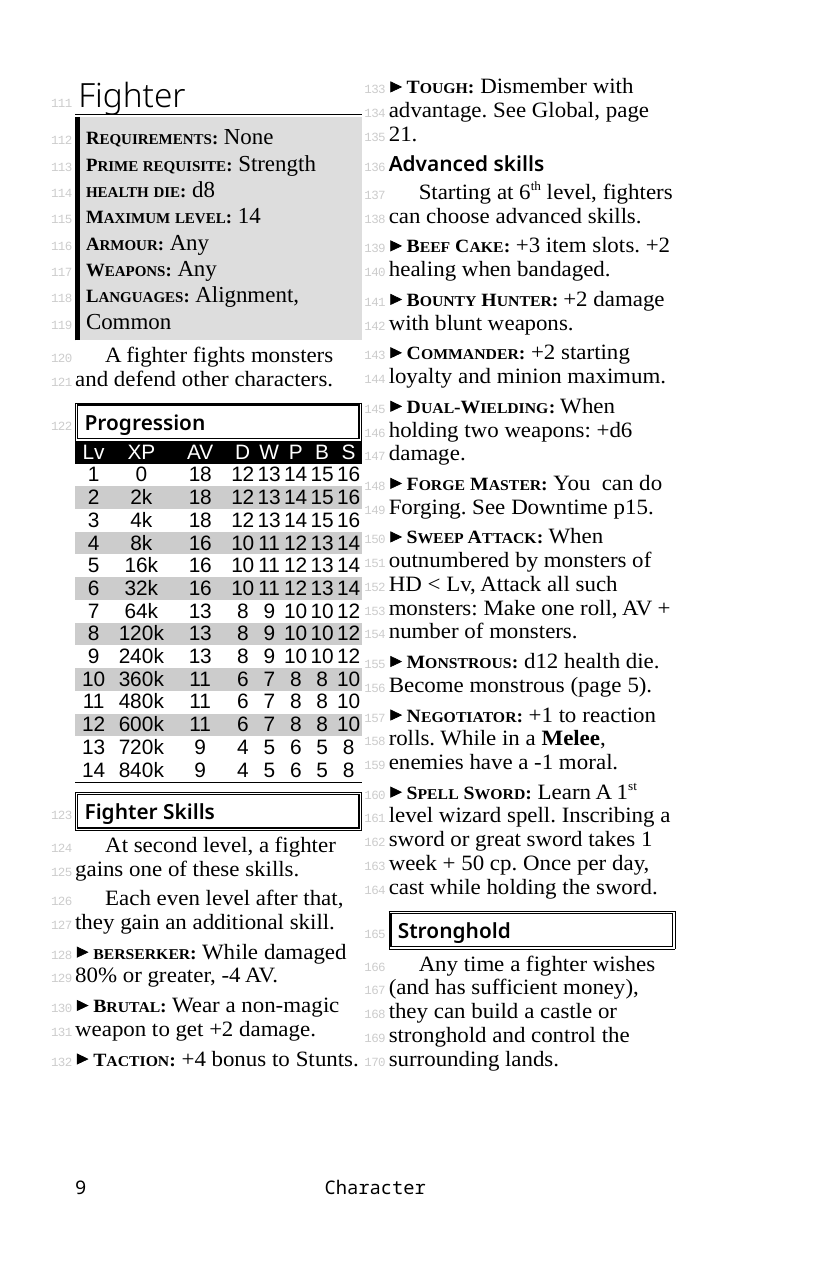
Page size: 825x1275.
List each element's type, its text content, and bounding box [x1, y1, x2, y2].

text Requirements: None [80, 117, 362, 150]
table_cell 8 [229, 645, 256, 668]
table_cell 13 [171, 600, 229, 623]
list Commander: +2 starting loyalty and minion maximum. [388, 341, 675, 388]
table_cell 16 [171, 577, 229, 600]
table_cell 0 [112, 464, 171, 486]
table_cell 10 [309, 600, 335, 623]
list Bounty Hunter: +2 damage with blunt weapons. [388, 287, 675, 335]
table_cell 4 [229, 759, 256, 782]
table_cell 11 [75, 691, 112, 713]
table_header P [282, 442, 309, 464]
text health die: d8 [80, 176, 362, 202]
table_cell 3 [75, 509, 112, 532]
text Armour: Any [80, 229, 362, 255]
list Brutal: Wear a non-magic weapon to get +2 damage. [75, 994, 362, 1041]
table_cell 12 [335, 623, 362, 645]
table_cell 6 [75, 577, 112, 600]
table_cell 7 [256, 714, 282, 736]
table_cell 10 [335, 714, 362, 736]
table_cell 10 [282, 600, 309, 623]
table_cell 14 [335, 577, 362, 600]
table_cell 64k [112, 600, 171, 623]
list Spell Sword: Learn A 1st level wizard spell. Inscribing a sword or great sword takes 1 week + 50 cp. Once per day, cast while holding the sword. [388, 780, 675, 899]
table_cell 16 [171, 532, 229, 554]
table_cell 5 [256, 759, 282, 782]
table_cell 1 [75, 464, 112, 486]
list Sweep Attack: When outnumbered by monsters of HD < Lv, Attack all such monsters: Make one roll, AV + number of monsters. [388, 525, 675, 644]
list Beef Cake: +3 item slots. +2 healing when bandaged. [388, 234, 675, 281]
table_cell 32k [112, 577, 171, 600]
table_cell 16 [335, 464, 362, 486]
table_cell 18 [171, 509, 229, 532]
table_cell 16 [335, 509, 362, 532]
table_cell 18 [171, 464, 229, 486]
table_cell 5 [309, 759, 335, 782]
table_cell 5 [256, 736, 282, 759]
table_cell 360k [112, 668, 171, 691]
subtitle Stronghold [392, 914, 672, 946]
table_cell 15 [309, 464, 335, 486]
table_cell 11 [171, 714, 229, 736]
subtitle Progression [78, 406, 358, 438]
table_cell 13 [171, 645, 229, 668]
table_cell 9 [256, 600, 282, 623]
table_cell 13 [309, 555, 335, 577]
text Any time a fighter wishes (and has sufficient money), they can build a castle or stronghold and control the surrounding lands. [388, 952, 675, 1071]
table_cell 7 [256, 668, 282, 691]
table_cell 15 [309, 486, 335, 509]
table_cell 14 [282, 464, 309, 486]
table_cell 10 [229, 577, 256, 600]
table_cell 12 [335, 600, 362, 623]
table_cell 9 [171, 759, 229, 782]
table_cell 12 [229, 464, 256, 486]
table_header B [309, 442, 335, 464]
table_cell 9 [256, 645, 282, 668]
table_cell 8 [309, 714, 335, 736]
table_cell 11 [171, 691, 229, 713]
table_cell 13 [309, 577, 335, 600]
table_header D [229, 442, 256, 464]
table_cell 8 [335, 736, 362, 759]
table_cell 10 [309, 645, 335, 668]
table_cell 4 [75, 532, 112, 554]
table_cell 10 [309, 623, 335, 645]
table_cell 18 [171, 486, 229, 509]
table_cell 8 [309, 691, 335, 713]
table_cell 4k [112, 509, 171, 532]
table_cell 10 [229, 555, 256, 577]
table_cell 7 [75, 600, 112, 623]
table_cell 12 [282, 577, 309, 600]
table_cell 12 [282, 555, 309, 577]
text Weapons: Any [80, 255, 362, 282]
table_cell 12 [282, 532, 309, 554]
table_cell 13 [309, 532, 335, 554]
table_cell 16 [171, 555, 229, 577]
text A fighter fights monsters and defend other characters. [75, 343, 362, 391]
table_cell 10 [282, 623, 309, 645]
table_cell 8 [309, 668, 335, 691]
table_cell 600k [112, 714, 171, 736]
table_cell 6 [229, 668, 256, 691]
table_cell 9 [75, 645, 112, 668]
table_cell 11 [256, 577, 282, 600]
table_cell 6 [282, 736, 309, 759]
table_cell 120k [112, 623, 171, 645]
table_cell 8 [335, 759, 362, 782]
table_cell 8k [112, 532, 171, 554]
table_cell 840k [112, 759, 171, 782]
table_cell 6 [229, 691, 256, 713]
text Prime requisite: Strength [80, 150, 362, 176]
list berserker: While damaged 80% or greater, -4 AV. [75, 940, 362, 988]
table_cell 10 [282, 645, 309, 668]
table_cell 4 [229, 736, 256, 759]
table_cell 14 [335, 532, 362, 554]
table_cell 10 [335, 691, 362, 713]
table_cell 5 [309, 736, 335, 759]
table_header XP [112, 442, 171, 464]
table_cell 12 [229, 486, 256, 509]
text Each even level after that, they gain an additional skill. [75, 887, 362, 934]
subtitle Advanced skills [388, 149, 675, 178]
table_cell 480k [112, 691, 171, 713]
table_cell 720k [112, 736, 171, 759]
list Dual-Wielding: When holding two weapons: +d6 damage. [388, 394, 675, 466]
table_cell 8 [229, 623, 256, 645]
table_cell 11 [256, 555, 282, 577]
table_cell 14 [282, 486, 309, 509]
table_cell 2 [75, 486, 112, 509]
table_cell 11 [171, 668, 229, 691]
text Maximum level: 14 [80, 202, 362, 229]
table_cell 12 [229, 509, 256, 532]
table_cell 10 [335, 668, 362, 691]
table_cell 11 [256, 532, 282, 554]
table_header W [256, 442, 282, 464]
table_cell 7 [256, 691, 282, 713]
list Forge Master: You can do Forging. See Downtime p15. [388, 472, 675, 519]
table_cell 14 [335, 555, 362, 577]
table_cell 10 [75, 668, 112, 691]
text At second level, a fighter gains one of these skills. [75, 833, 362, 881]
table_header AV [171, 442, 229, 464]
table_cell 13 [256, 486, 282, 509]
table_cell 2k [112, 486, 171, 509]
table_cell 14 [282, 509, 309, 532]
table_cell 15 [309, 509, 335, 532]
table_cell 8 [282, 714, 309, 736]
table_cell 5 [75, 555, 112, 577]
table_cell 14 [75, 759, 112, 782]
table_cell 8 [282, 691, 309, 713]
table_cell 13 [171, 623, 229, 645]
table_cell 6 [229, 714, 256, 736]
list Tough: Dismember with advantage. See Global, page 20. [388, 75, 675, 146]
table_cell 13 [256, 509, 282, 532]
table_cell 13 [75, 736, 112, 759]
text Languages: Alignment, Common [80, 282, 362, 340]
table_cell 9 [256, 623, 282, 645]
table_cell 8 [282, 668, 309, 691]
table_cell 16 [335, 486, 362, 509]
table_header S [335, 442, 362, 464]
list Taction: +4 bonus to Stunts. [75, 1047, 362, 1071]
table_cell 240k [112, 645, 171, 668]
table_cell 9 [171, 736, 229, 759]
list Monstrous: d12 health die. Become monstrous (page 5). [388, 650, 675, 697]
subtitle fighter [75, 75, 362, 114]
table_cell 8 [229, 600, 256, 623]
list Negotiator: +1 to reaction rolls. While in a melee, enemies have a -1 moral. [388, 703, 675, 774]
table_cell 10 [229, 532, 256, 554]
table_cell 12 [335, 645, 362, 668]
table_cell 6 [282, 759, 309, 782]
text Starting at 6th level, fighters can choose advanced skills. [388, 181, 675, 228]
table_header Lv [75, 442, 112, 464]
table_cell 16k [112, 555, 171, 577]
table_cell 13 [256, 464, 282, 486]
table_cell 12 [75, 714, 112, 736]
table_cell 8 [75, 623, 112, 645]
